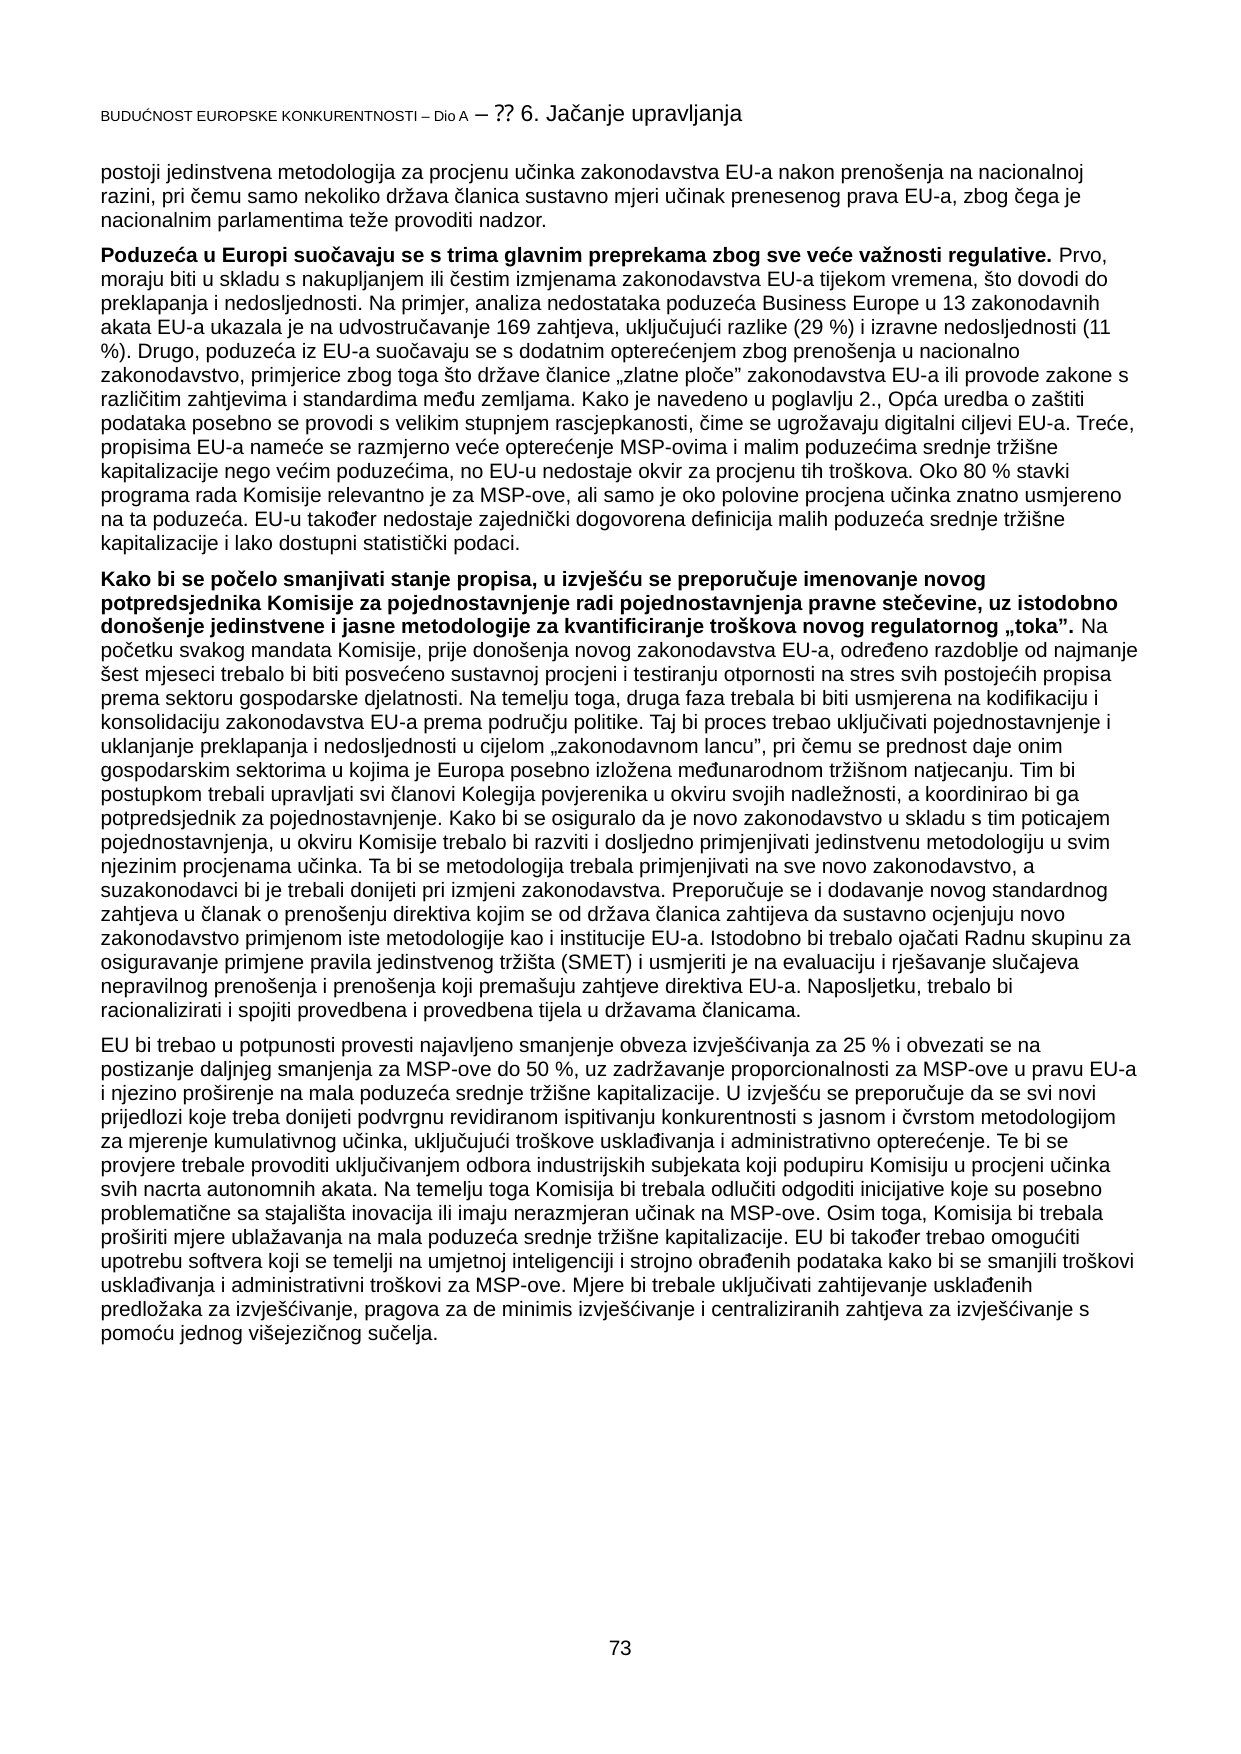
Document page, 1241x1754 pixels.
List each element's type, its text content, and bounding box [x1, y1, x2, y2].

text EU bi trebao u potpunosti provesti najavljeno smanjenje obveza izvješćivanja za 25 % i obvezati se na postizanje daljnjeg smanjenja za MSP-ove do 50 %, uz zadržavanje proporcionalnosti za MSP-ove u pravu EU-a i njezino proširenje na mala poduzeća srednje tržišne kapitalizacije. U izvješću se preporučuje da se svi novi prijedlozi koje treba donijeti podvrgnu revidiranom ispitivanju konkurentnosti s jasnom i čvrstom metodologijom za mjerenje kumulativnog učinka, uključujući troškove usklađivanja i administrativno opterećenje. Te bi se provjere trebale provoditi uključivanjem odbora industrijskih subjekata koji podupiru Komisiju u procjeni učinka svih nacrta autonomnih akata. Na temelju toga Komisija bi trebala odlučiti odgoditi inicijative koje su posebno problematične sa stajališta inovacija ili imaju nerazmjeran učinak na MSP-ove. Osim toga, Komisija bi trebala proširiti mjere ublažavanja na mala poduzeća srednje tržišne kapitalizacije. EU bi također trebao omogućiti upotrebu softvera koji se temelji na umjetnoj inteligenciji i strojno obrađenih podataka kako bi se smanjili troškovi usklađivanja i administrativni troškovi za MSP-ove. Mjere bi trebale uključivati zahtijevanje usklađenih predložaka za izvješćivanje, pragova za de minimis izvješćivanje i centraliziranih zahtjeva za izvješćivanje s pomoću jednog višejezičnog sučelja. [100, 1033, 1140, 1345]
text Kako bi se počelo smanjivati stanje propisa, u izvješću se preporučuje imenovanje novog potpredsjednika Komisije za pojednostavnjenje radi pojednostavnjenja pravne stečevine, uz istodobno donošenje jedinstvene i jasne metodologije za kvantificiranje troškova novog regulatornog „toka”. Na početku svakog mandata Komisije, prije donošenja novog zakonodavstva EU-a, određeno razdoblje od najmanje šest mjeseci trebalo bi biti posvećeno sustavnoj procjeni i testiranju otpornosti na stres svih postojećih propisa prema sektoru gospodarske djelatnosti. Na temelju toga, druga faza trebala bi biti usmjerena na kodifikaciju i konsolidaciju zakonodavstva EU-a prema području politike. Taj bi proces trebao uključivati pojednostavnjenje i uklanjanje preklapanja i nedosljednosti u cijelom „zakonodavnom lancu”, pri čemu se prednost daje onim gospodarskim sektorima u kojima je Europa posebno izložena međunarodnom tržišnom natjecanju. Tim bi postupkom trebali upravljati svi članovi Kolegija povjerenika u okviru svojih nadležnosti, a koordinirao bi ga potpredsjednik za pojednostavnjenje. Kako bi se osiguralo da je novo zakonodavstvo u skladu s tim poticajem pojednostavnjenja, u okviru Komisije trebalo bi razviti i dosljedno primjenjivati jedinstvenu metodologiju u svim njezinim procjenama učinka. Ta bi se metodologija trebala primjenjivati na sve novo zakonodavstvo, a suzakonodavci bi je trebali donijeti pri izmjeni zakonodavstva. Preporučuje se i dodavanje novog standardnog zahtjeva u članak o prenošenju direktiva kojim se od država članica zahtijeva da sustavno ocjenjuju novo zakonodavstvo primjenom iste metodologije kao i institucije EU-a. Istodobno bi trebalo ojačati Radnu skupinu za osiguravanje primjene pravila jedinstvenog tržišta (SMET) i usmjeriti je na evaluaciju i rješavanje slučajeva nepravilnog prenošenja i prenošenja koji premašuju zahtjeve direktiva EU-a. Naposljetku, trebalo bi racionalizirati i spojiti provedbena i provedbena tijela u državama članicama. [100, 566, 1140, 1022]
text postoji jedinstvena metodologija za procjenu učinka zakonodavstva EU-a nakon prenošenja na nacionalnoj razini, pri čemu samo nekoliko država članica sustavno mjeri učinak prenesenog prava EU-a, zbog čega je nacionalnim parlamentima teže provoditi nadzor. [100, 159, 1140, 231]
text Poduzeća u Europi suočavaju se s trima glavnim preprekama zbog sve veće važnosti regulative. Prvo, moraju biti u skladu s nakupljanjem ili čestim izmjenama zakonodavstva EU-a tijekom vremena, što dovodi do preklapanja i nedosljednosti. Na primjer, analiza nedostataka poduzeća Business Europe u 13 zakonodavnih akata EU-a ukazala je na udvostručavanje 169 zahtjeva, uključujući razlike (29 %) i izravne nedosljednosti (11 %). Drugo, poduzeća iz EU-a suočavaju se s dodatnim opterećenjem zbog prenošenja u nacionalno zakonodavstvo, primjerice zbog toga što države članice „zlatne ploče” zakonodavstva EU-a ili provode zakone s različitim zahtjevima i standardima među zemljama. Kako je navedeno u poglavlju 2., Opća uredba o zaštiti podataka posebno se provodi s velikim stupnjem rascjepkanosti, čime se ugrožavaju digitalni ciljevi EU-a. Treće, propisima EU-a nameće se razmjerno veće opterećenje MSP-ovima i malim poduzećima srednje tržišne kapitalizacije nego većim poduzećima, no EU-u nedostaje okvir za procjenu tih troškova. Oko 80 % stavki programa rada Komisije relevantno je za MSP-ove, ali samo je oko polovine procjena učinka znatno usmjereno na ta poduzeća. EU-u također nedostaje zajednički dogovorena definicija malih poduzeća srednje tržišne kapitalizacije i lako dostupni statistički podaci. [100, 243, 1140, 554]
